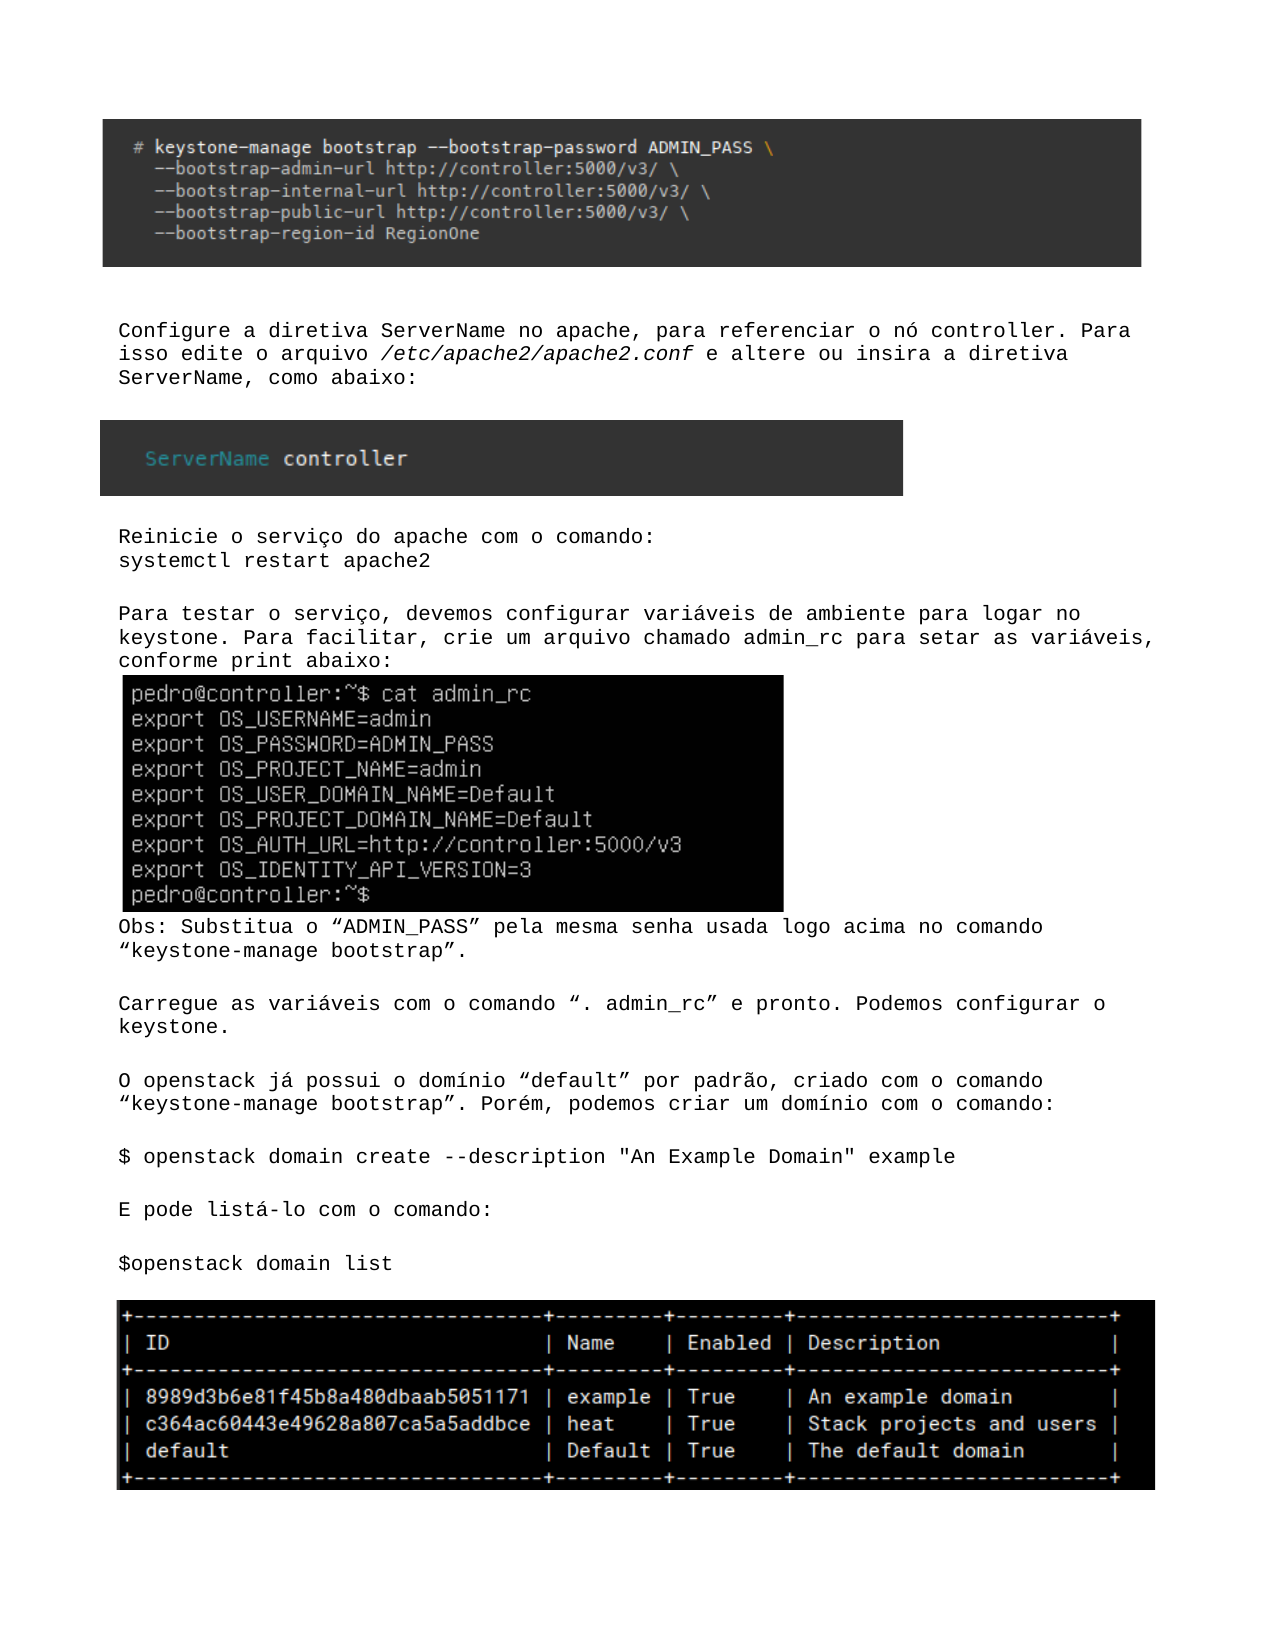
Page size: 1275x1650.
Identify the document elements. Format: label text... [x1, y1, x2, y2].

picture [100, 420, 904, 496]
text E pode listá-lo com o comando: [118, 1199, 1157, 1223]
text Configure a diretiva ServerName no apache, para referenciar o nó controller. Para isso edite o arquivo /etc/apache2/apache2.conf e altere ou insira a diretiva ServerName, como abaixo: [118, 320, 1157, 391]
picture [116, 1300, 1156, 1490]
text Para testar o serviço, devemos configurar variáveis de ambiente para logar no keystone. Para facilitar, crie um arquivo chamado admin_rc para setar as variáveis, conforme print abaixo: [118, 603, 1157, 674]
text Reinicie o serviço do apache com o comando: systemctl restart apache2 [118, 526, 1157, 574]
text O openstack já possui o domínio “default” por padrão, criado com o comando “keystone-manage bootstrap”. Porém, podemos criar um domínio com o comando: [118, 1069, 1157, 1117]
text Obs: Substitua o “ADMIN_PASS” pela mesma senha usada logo acima no comando “keystone-manage bootstrap”. [118, 916, 1157, 963]
text $openstack domain list [118, 1253, 1157, 1276]
picture [102, 119, 1142, 267]
text $ openstack domain create --description "An Example Domain" example [118, 1146, 1157, 1170]
picture [122, 675, 784, 912]
text Carregue as variáveis com o comando “. admin_rc” e pronto. Podemos configurar o keystone. [118, 993, 1157, 1040]
